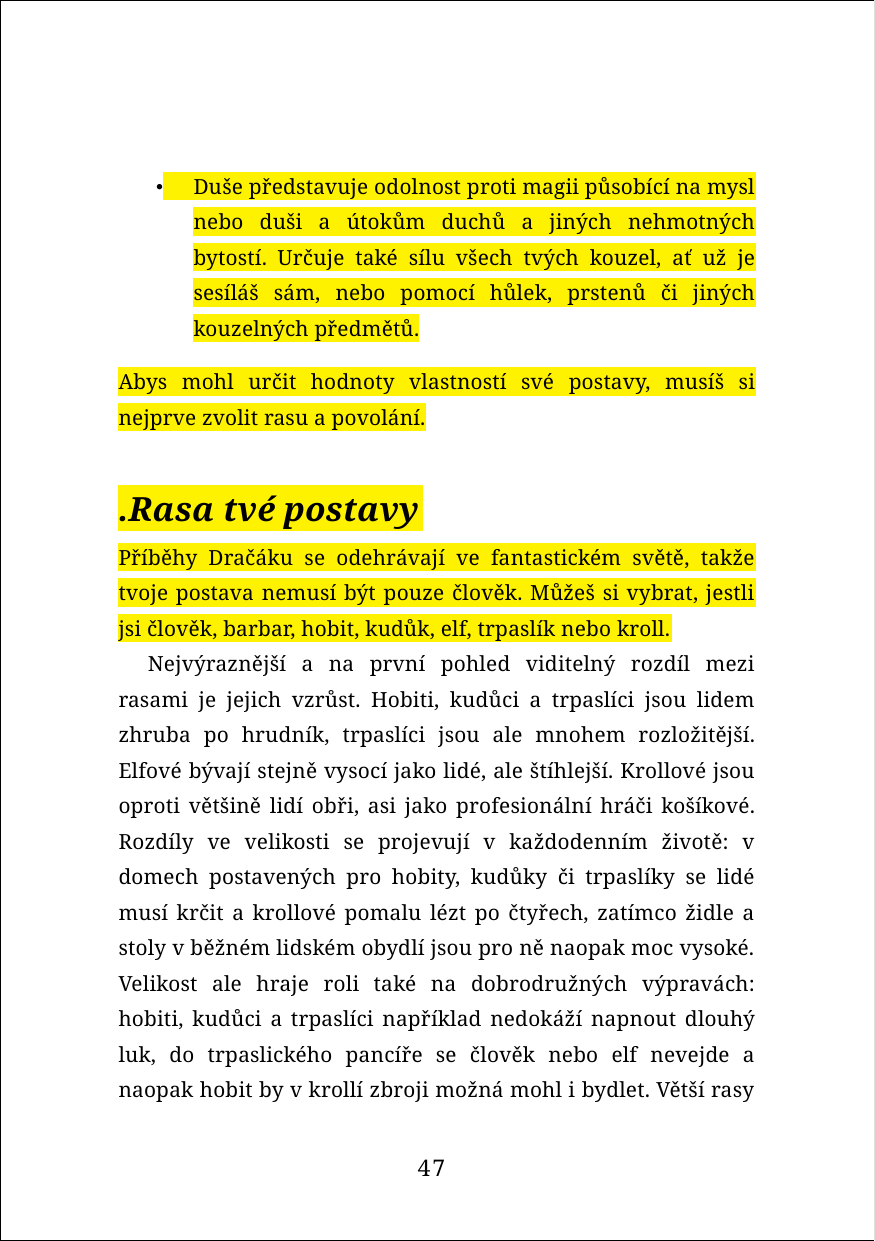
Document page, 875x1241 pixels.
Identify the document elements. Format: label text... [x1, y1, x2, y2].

list Duše představuje odolnost proti magii působící na mysl nebo duši a útokům duchů a jiných nehmotných bytostí. Určuje také sílu všech tvých kouzel, ať už je sesíláš sám, nebo pomocí hůlek, prstenů či jiných kouzelných předmětů. [156, 172, 756, 342]
text Příběhy Dračáku se odehrávají ve fantastickém světě, takže tvoje postava nemusí být pouze člověk. Můžeš si vybrat, jestli jsi člověk, barbar, hobit, kudůk, elf, trpaslík nebo kroll. Nejvýraznější a na první pohled viditelný rozdíl mezi rasami je jejich vzrůst. Hobiti, kudůci a trpaslíci jsou lidem zhruba po hrudník, trpaslíci jsou ale mnohem rozložitější. Elfové bývají stejně vysocí jako lidé, ale štíhlejší. Krollové jsou oproti většině lidí obři, asi jako profesionální hráči košíkové. Rozdíly ve velikosti se projevují v každodenním životě: v domech postavených pro hobity, kudůky či trpaslíky se lidé musí krčit a krollové pomalu lézt po čtyřech, zatímco židle a stoly v běžném lidském obydlí jsou pro ně naopak moc vysoké. Velikost ale hraje roli také na dobrodružných výpravách: hobiti, kudůci a trpaslíci například nedokáží napnout dlouhý luk, do trpaslického pancíře se člověk nebo elf nevejde a naopak hobit by v krollí zbroji možná mohl i bydlet. Větší rasy [118, 543, 756, 1104]
text Abys mohl určit hodnoty vlastností své postavy, musíš si nejprve zvolit rasu a povolání. [118, 367, 756, 431]
subtitle .Rasa tvé postavy [118, 485, 756, 531]
